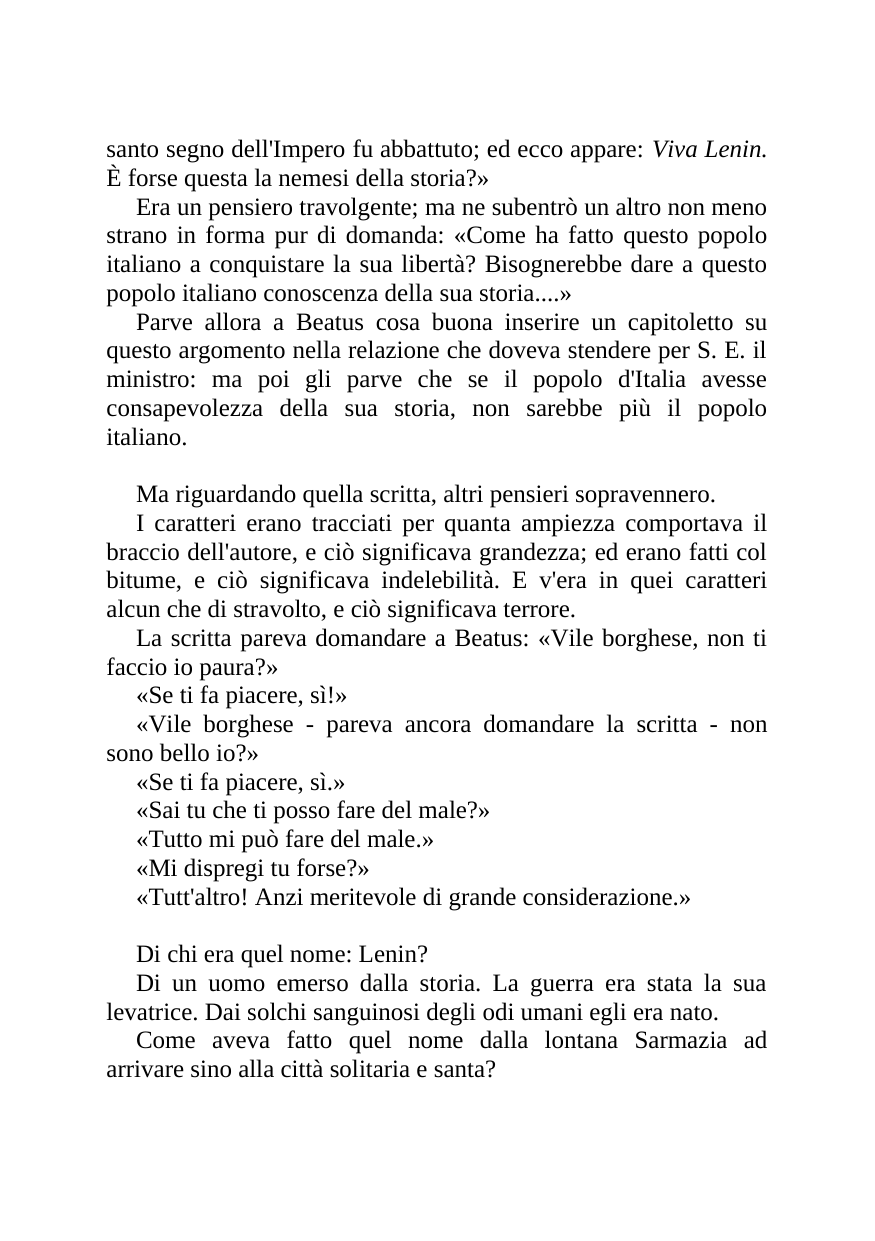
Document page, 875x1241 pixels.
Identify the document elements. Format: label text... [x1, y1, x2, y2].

text «Mi dispregi tu forse?» [106, 853, 768, 882]
text I caratteri erano tracciati per quanta ampiezza comportava il braccio dell'autore, e ciò significava grandezza; ed erano fatti col bitume, e ciò significava indelebilità. E v'era in quei caratteri alcun che di stravolto, e ciò significava terrore. [106, 508, 768, 623]
text «Se ti fa piacere, sì.» [106, 767, 768, 796]
text santo segno dell'Impero fu abbattuto; ed ecco appare: Viva Lenin. È forse questa la nemesi della storia?» [106, 134, 768, 192]
text «Se ti fa piacere, sì!» [106, 681, 768, 709]
text «Vile borghese - pareva ancora domandare la scritta - non sono bello io?» [106, 709, 768, 767]
text «Tutto mi può fare del male.» [106, 824, 768, 853]
text Come aveva fatto quel nome dalla lontana Sarmazia ad arrivare sino alla città solitaria e santa? [106, 1026, 768, 1083]
text «Tutt'altro! Anzi meritevole di grande considerazione.» [106, 882, 768, 911]
text Era un pensiero travolgente; ma ne subentrò un altro non meno strano in forma pur di domanda: «Come ha fatto questo popolo italiano a conquistare la sua libertà? Bisognerebbe dare a questo popolo italiano conoscenza della sua storia....» [106, 192, 768, 307]
text La scritta pareva domandare a Beatus: «Vile borghese, non ti faccio io paura?» [106, 623, 768, 681]
text Di chi era quel nome: Lenin? [106, 939, 768, 968]
text Parve allora a Beatus cosa buona inserire un capitoletto su questo argomento nella relazione che doveva stendere per S. E. il ministro: ma poi gli parve che se il popolo d'Italia avesse consapevolezza della sua storia, non sarebbe più il popolo italiano. [106, 307, 768, 451]
text Ma riguardando quella scritta, altri pensieri sopravennero. [106, 479, 768, 508]
text «Sai tu che ti posso fare del male?» [106, 796, 768, 824]
text Di un uomo emerso dalla storia. La guerra era stata la sua levatrice. Dai solchi sanguinosi degli odi umani egli era nato. [106, 968, 768, 1026]
